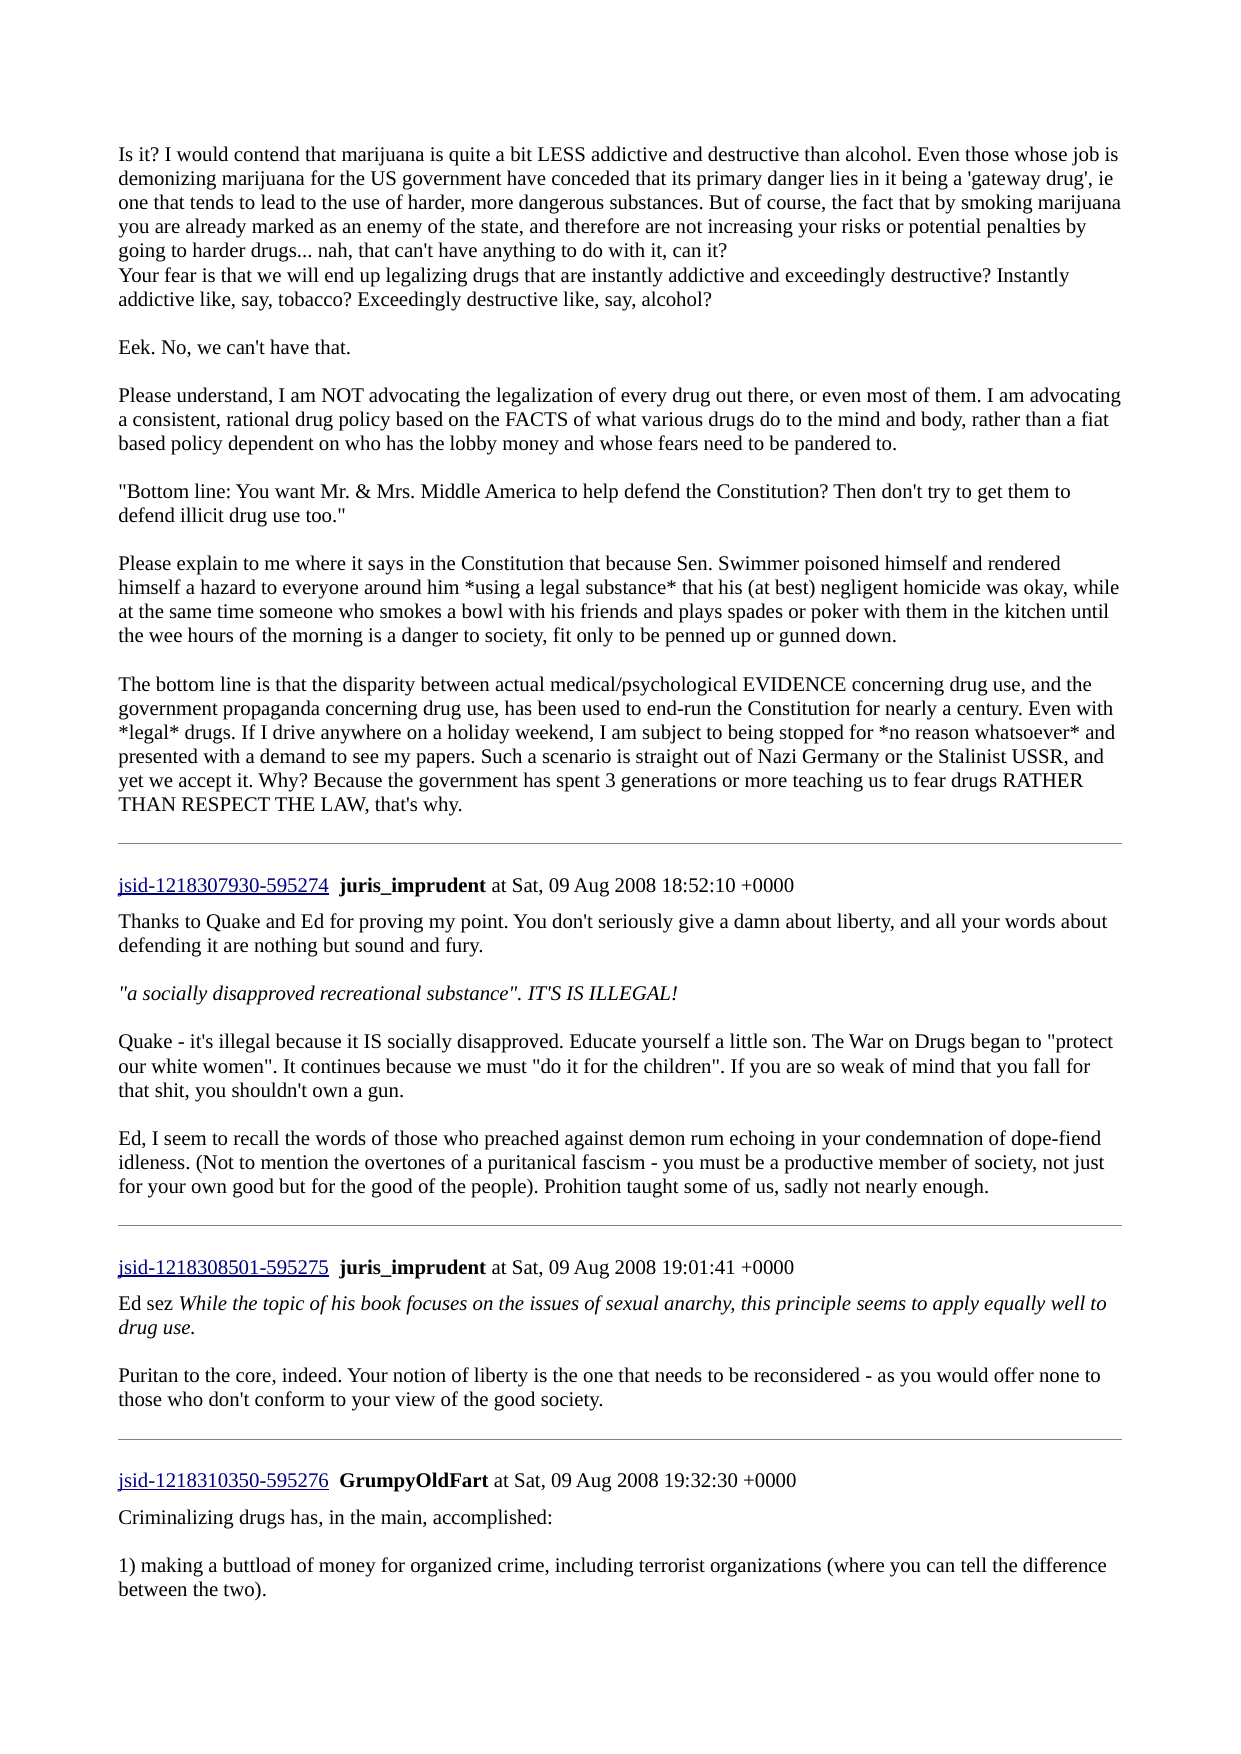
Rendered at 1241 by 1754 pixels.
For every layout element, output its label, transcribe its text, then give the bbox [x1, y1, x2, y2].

text Criminalizing drugs has, in the main, accomplished: 1) making a buttload of money for organized crime, including terrorist organizations (where you can tell the difference between the two). [118, 1505, 1122, 1625]
text Ed sez While the topic of his book focuses on the issues of sexual anarchy, this principle seems to apply equally well to drug use. Puritan to the core, indeed. Your notion of liberty is the one that needs to be reconsidered - as you would offer none to those who don't conform to your view of the good society. [118, 1291, 1122, 1411]
text jsid-1218310350-595276 GrumpyOldFart at Sat, 09 Aug 2008 19:32:30 +0000 [118, 1468, 1122, 1492]
text Thanks to Quake and Ed for proving my point. You don't seriously give a damn about liberty, and all your words about defending it are nothing but sound and fury. "a socially disapproved recreational substance". IT'S IS ILLEGAL! Quake - it's illegal because it IS socially disapproved. Educate yourself a little son. The War on Drugs began to "protect our white women". It continues because we must "do it for the children". If you are so weak of mind that you fall for that shit, you shouldn't own a gun. Ed, I seem to recall the words of those who preached against demon rum echoing in your condemnation of dope-fiend idleness. (Not to mention the overtones of a puritanical fascism - you must be a productive member of society, not just for your own good but for the good of the people). Prohition taught some of us, sadly not nearly enough. [118, 909, 1122, 1198]
text jsid-1218307930-595274 juris_imprudent at Sat, 09 Aug 2008 18:52:10 +0000 [118, 873, 1122, 897]
text jsid-1218308501-595275 juris_imprudent at Sat, 09 Aug 2008 19:01:41 +0000 [118, 1254, 1122, 1279]
text Is it? I would contend that marijuana is quite a bit LESS addictive and destructive than alcohol. Even those whose job is demonizing marijuana for the US government have conceded that its primary danger lies in it being a 'gateway drug', ie one that tends to lead to the use of harder, more dangerous substances. But of course, the fact that by smoking marijuana you are already marked as an enemy of the state, and therefore are not increasing your risks or potential penalties by going to harder drugs... nah, that can't have anything to do with it, can it? Your fear is that we will end up legalizing drugs that are instantly addictive and exceedingly destructive? Instantly addictive like, say, tobacco? Exceedingly destructive like, say, alcohol? Eek. No, we can't have that. Please understand, I am NOT advocating the legalization of every drug out there, or even most of them. I am advocating a consistent, rational drug policy based on the FACTS of what various drugs do to the mind and body, rather than a fiat based policy dependent on who has the lobby money and whose fears need to be pandered to. "Bottom line: You want Mr. & Mrs. Middle America to help defend the Constitution? Then don't try to get them to defend illicit drug use too." Please explain to me where it says in the Constitution that because Sen. Swimmer poisoned himself and rendered himself a hazard to everyone around him *using a legal substance* that his (at best) negligent homicide was okay, while at the same time someone who smokes a bowl with his friends and plays spades or poker with them in the kitchen until the wee hours of the morning is a danger to society, fit only to be penned up or gunned down. The bottom line is that the disparity between actual medical/psychological EVIDENCE concerning drug use, and the government propaganda concerning drug use, has been used to end-run the Constitution for nearly a century. Even with *legal* drugs. If I drive anywhere on a holiday weekend, I am subject to being stopped for *no reason whatsoever* and presented with a demand to see my papers. Such a scenario is straight out of Nazi Germany or the Stalinist USSR, and yet we accept it. Why? Because the government has spent 3 generations or more teaching us to fear drugs RATHER THAN RESPECT THE LAW, that's why. [118, 118, 1122, 816]
